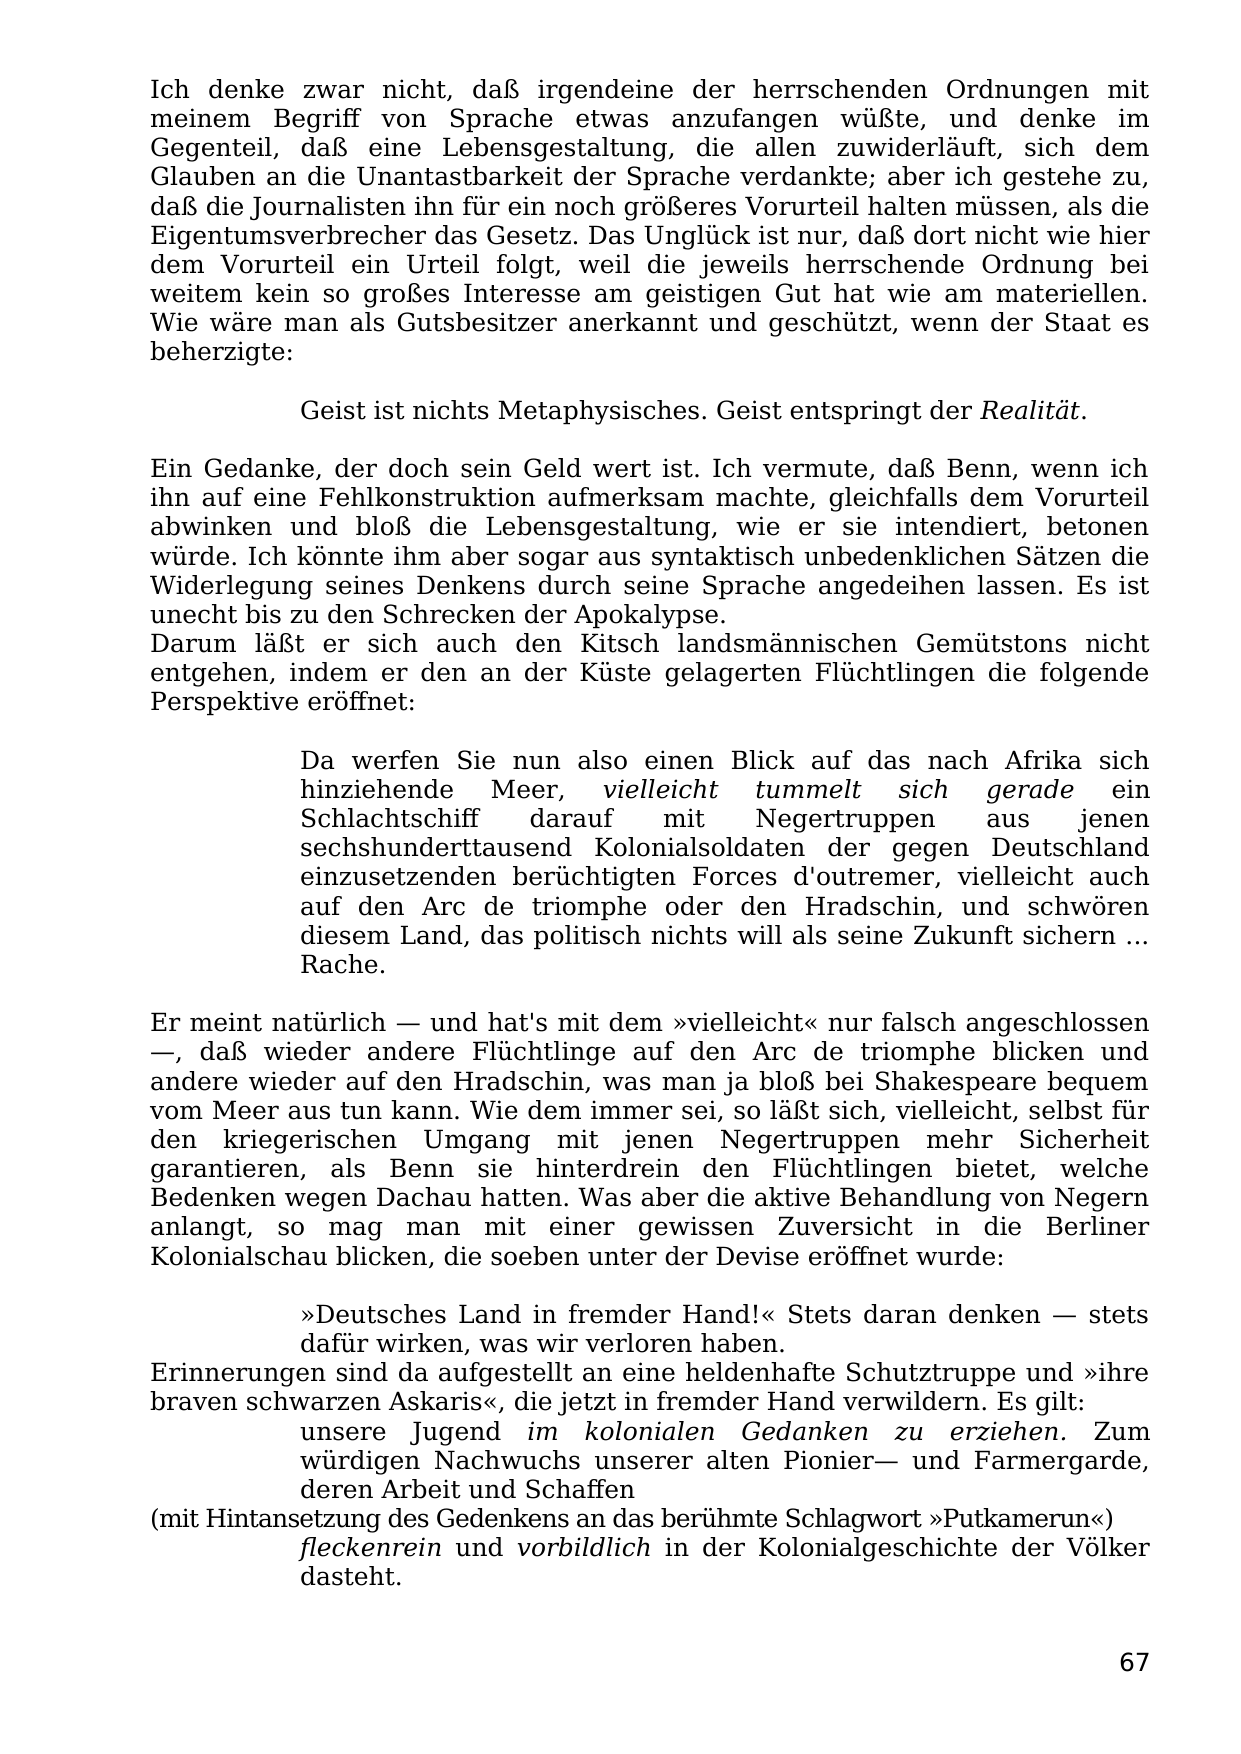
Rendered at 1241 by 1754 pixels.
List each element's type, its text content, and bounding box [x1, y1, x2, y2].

text Er meint natürlich — und hat's mit dem »vielleicht« nur falsch angeschlossen —, daß wieder andere Flüchtlinge auf den Arc de triomphe blicken und andere wieder auf den Hradschin, was man ja bloß bei Shakespeare bequem vom Meer aus tun kann. Wie dem immer sei, so läßt sich, vielleicht, selbst für den kriegerischen Umgang mit jenen Negertruppen mehr Sicherheit garantieren, als Benn sie hinterdrein den Flüchtlingen bietet, welche Bedenken wegen Dachau hatten. Was aber die aktive Behandlung von Negern anlangt, so mag man mit einer gewissen Zuversicht in die Berliner Kolonialschau blicken, die soeben unter der Devise eröffnet wurde: [150, 1008, 1151, 1271]
text Da werfen Sie nun also einen Blick auf das nach Afrika sich hinziehende Meer, vielleicht tummelt sich gerade ein Schlachtschiff darauf mit Negertruppen aus jenen sechshunderttausend Kolonialsoldaten der gegen Deutschland einzusetzenden berüchtigten Forces d'outremer, vielleicht auch auf den Arc de triomphe oder den Hradschin, und schwören diesem Land, das politisch nichts will als seine Zukunft sichern ... Rache. [300, 746, 1151, 979]
text Geist ist nichts Metaphysisches. Geist entspringt der Realität. [300, 396, 1151, 425]
text Ein Gedanke, der doch sein Geld wert ist. Ich vermute, daß Benn, wenn ich ihn auf eine Fehlkonstruktion aufmerksam machte, gleichfalls dem Vorurteil abwinken und bloß die Lebensgestaltung, wie er sie intendiert, betonen würde. Ich könnte ihm aber sogar aus syntaktisch unbedenklichen Sätzen die Widerlegung seines Denkens durch seine Sprache angedeihen lassen. Es ist unecht bis zu den Schrecken der Apokalypse. [150, 454, 1151, 629]
text (mit Hintansetzung des Gedenkens an das berühmte Schlagwort »Putkamerun«) [150, 1504, 1151, 1533]
text Erinnerungen sind da aufgestellt an eine heldenhafte Schutztruppe und »ihre braven schwarzen Askaris«, die jetzt in fremder Hand verwildern. Es gilt: [150, 1358, 1151, 1417]
text fleckenrein und vorbildlich in der Kolonialgeschichte der Völker dasteht. [300, 1533, 1151, 1592]
text »Deutsches Land in fremder Hand!« Stets daran denken — stets dafür wirken, was wir verloren haben. [300, 1300, 1151, 1358]
text Ich denke zwar nicht, daß irgendeine der herrschenden Ordnungen mit meinem Begriff von Sprache etwas anzufangen wüßte, und denke im Gegenteil, daß eine Lebensgestaltung, die allen zuwiderläuft, sich dem Glauben an die Unantastbarkeit der Sprache verdankte; aber ich gestehe zu, daß die Journalisten ihn für ein noch größeres Vorurteil halten müssen, als die Eigentumsverbrecher das Gesetz. Das Unglück ist nur, daß dort nicht wie hier dem Vorurteil ein Urteil folgt, weil die jeweils herrschende Ordnung bei weitem kein so großes Interesse am geistigen Gut hat wie am materiellen. Wie wäre man als Gutsbesitzer anerkannt und geschützt, wenn der Staat es beherzigte: [150, 75, 1151, 367]
text unsere Jugend im kolonialen Gedanken zu erziehen. Zum würdigen Nachwuchs unserer alten Pionier— und Farmergarde, deren Arbeit und Schaffen [300, 1417, 1151, 1504]
text Darum läßt er sich auch den Kitsch landsmännischen Gemütstons nicht entgehen, indem er den an der Küste gelagerten Flüchtlingen die folgende Perspektive eröffnet: [150, 629, 1151, 717]
